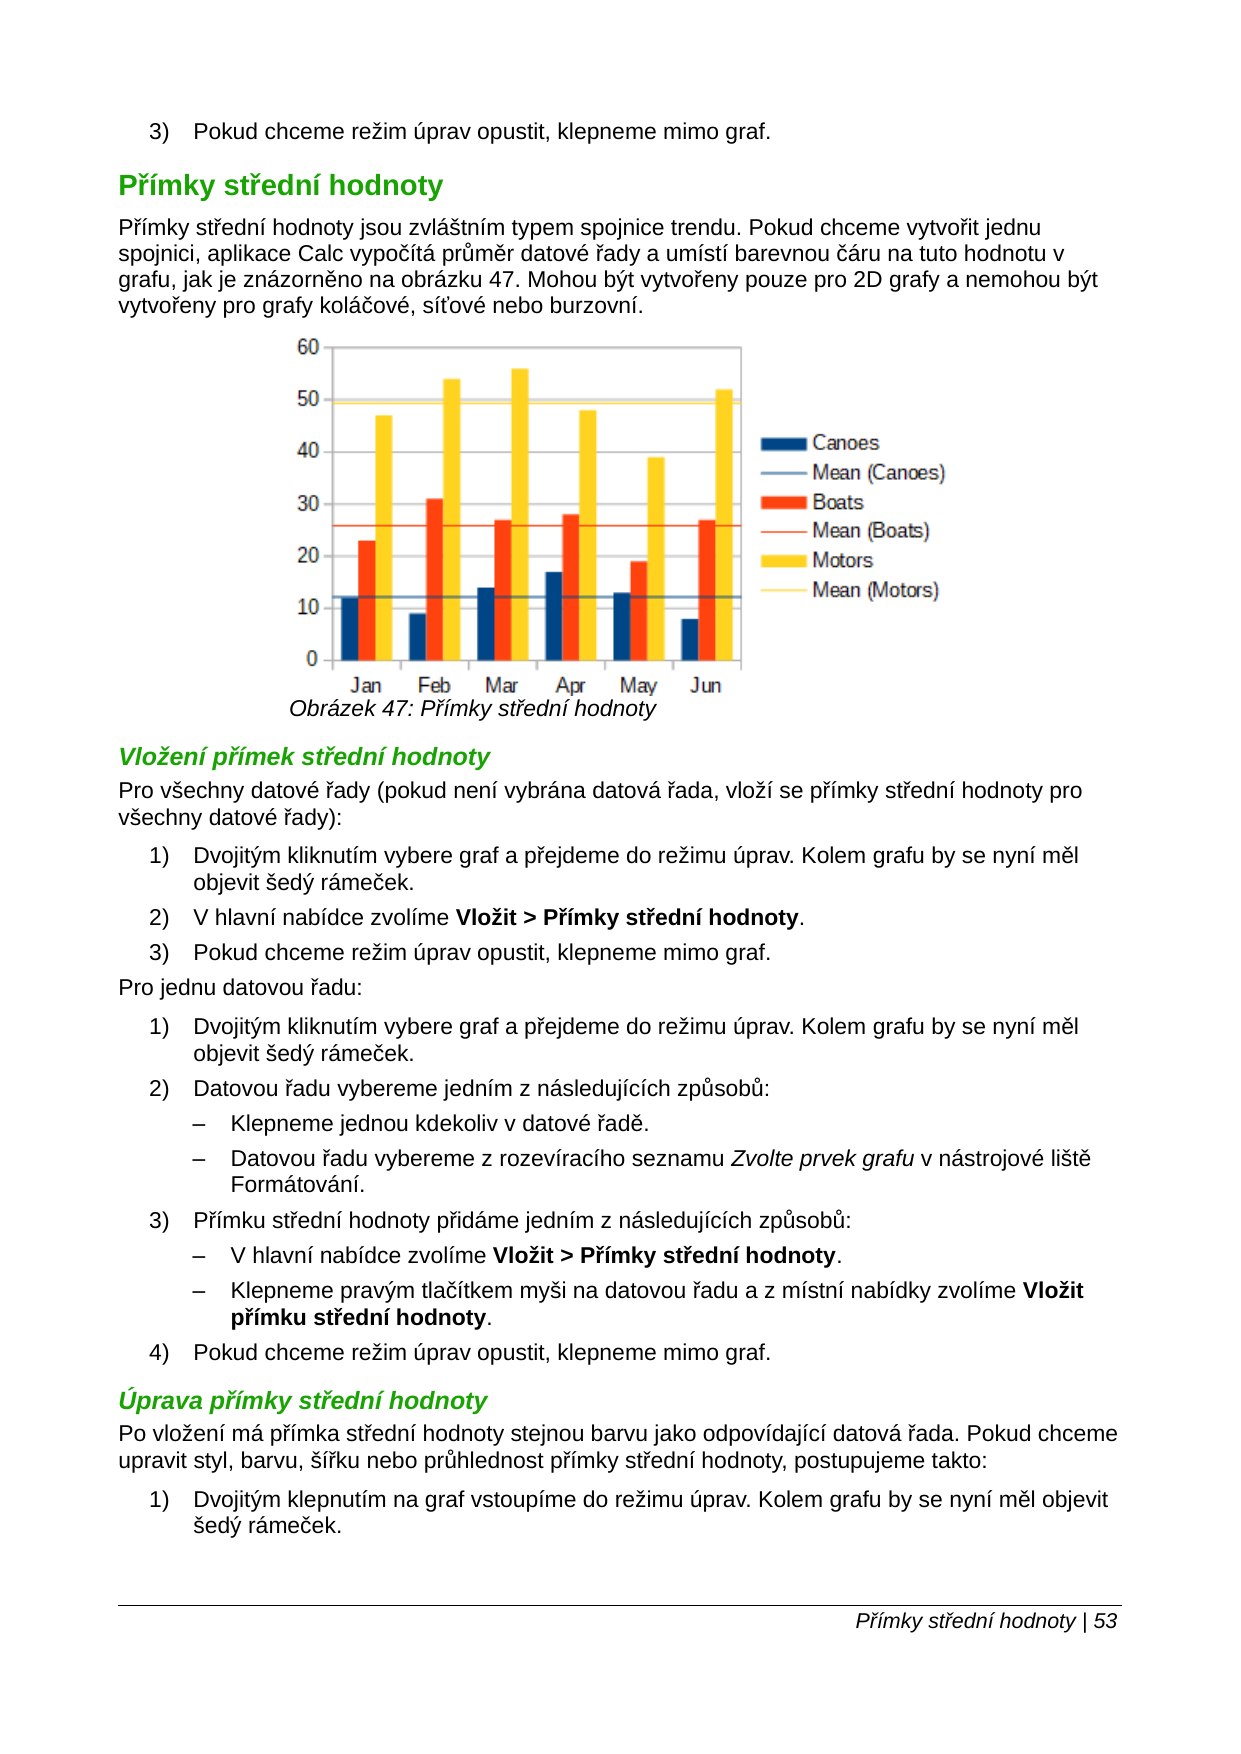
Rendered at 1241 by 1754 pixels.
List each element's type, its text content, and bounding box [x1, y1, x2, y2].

list Pokud chceme režim úprav opustit, klepneme mimo graf. [169, 1339, 1122, 1365]
list Pokud chceme režim úprav opustit, klepneme mimo graf. [169, 118, 1122, 144]
list Klepneme jednou kdekoliv v datové řadě. [192, 1110, 1122, 1136]
text Po vložení má přímka střední hodnoty stejnou barvu jako odpovídající datová řada. Pokud chceme upravit styl, barvu, šířku nebo průhlednost přímky střední hodnoty, postupujeme takto: [118, 1420, 1122, 1473]
list V hlavní nabídce zvolíme Vložit > Přímky střední hodnoty. [192, 1242, 1122, 1268]
text Obrázek 47: Přímky střední hodnoty [289, 696, 951, 722]
subtitle Úprava přímky střední hodnoty [118, 1386, 1122, 1414]
list Pro všechny datové řady (pokud není vybrána datová řada, vloží se přímky střední hodnoty pro všechny datové řady): [118, 777, 1122, 830]
subtitle Přímky střední hodnoty [118, 168, 1122, 202]
subtitle Vložení přímek střední hodnoty [118, 742, 1122, 771]
list Datovou řadu vybereme z rozevíracího seznamu Zvolte prvek grafu v nástrojové liště Formátování. [192, 1145, 1122, 1198]
list Dvojitým kliknutím vybere graf a přejdeme do režimu úprav. Kolem grafu by se nyní měl objevit šedý rámeček. [169, 1013, 1122, 1066]
text Přímky střední hodnoty jsou zvláštním typem spojnice trendu. Pokud chceme vytvořit jednu spojnici, aplikace Calc vypočítá průměr datové řady a umístí barevnou čáru na tuto hodnotu v grafu, jak je znázorněno na obrázku 47. Mohou být vytvořeny pouze pro 2D grafy a nemohou být vytvořeny pro grafy koláčové, síťové nebo burzovní. [118, 213, 1122, 319]
list Klepneme pravým tlačítkem myši na datovou řadu a z místní nabídky zvolíme Vložit přímku střední hodnoty. [192, 1277, 1122, 1330]
picture [288, 331, 952, 696]
list Dvojitým klepnutím na graf vstoupíme do režimu úprav. Kolem grafu by se nyní měl objevit šedý rámeček. [169, 1486, 1122, 1538]
list Pokud chceme režim úprav opustit, klepneme mimo graf. [169, 939, 1122, 965]
list V hlavní nabídce zvolíme Vložit > Přímky střední hodnoty. [169, 904, 1122, 930]
list Přímku střední hodnoty přidáme jedním z následujících způsobů: [169, 1207, 1122, 1233]
list Pro jednu datovou řadu: [118, 974, 1122, 1001]
list Datovou řadu vybereme jedním z následujících způsobů: [169, 1075, 1122, 1101]
list Dvojitým kliknutím vybere graf a přejdeme do režimu úprav. Kolem grafu by se nyní měl objevit šedý rámeček. [169, 842, 1122, 895]
